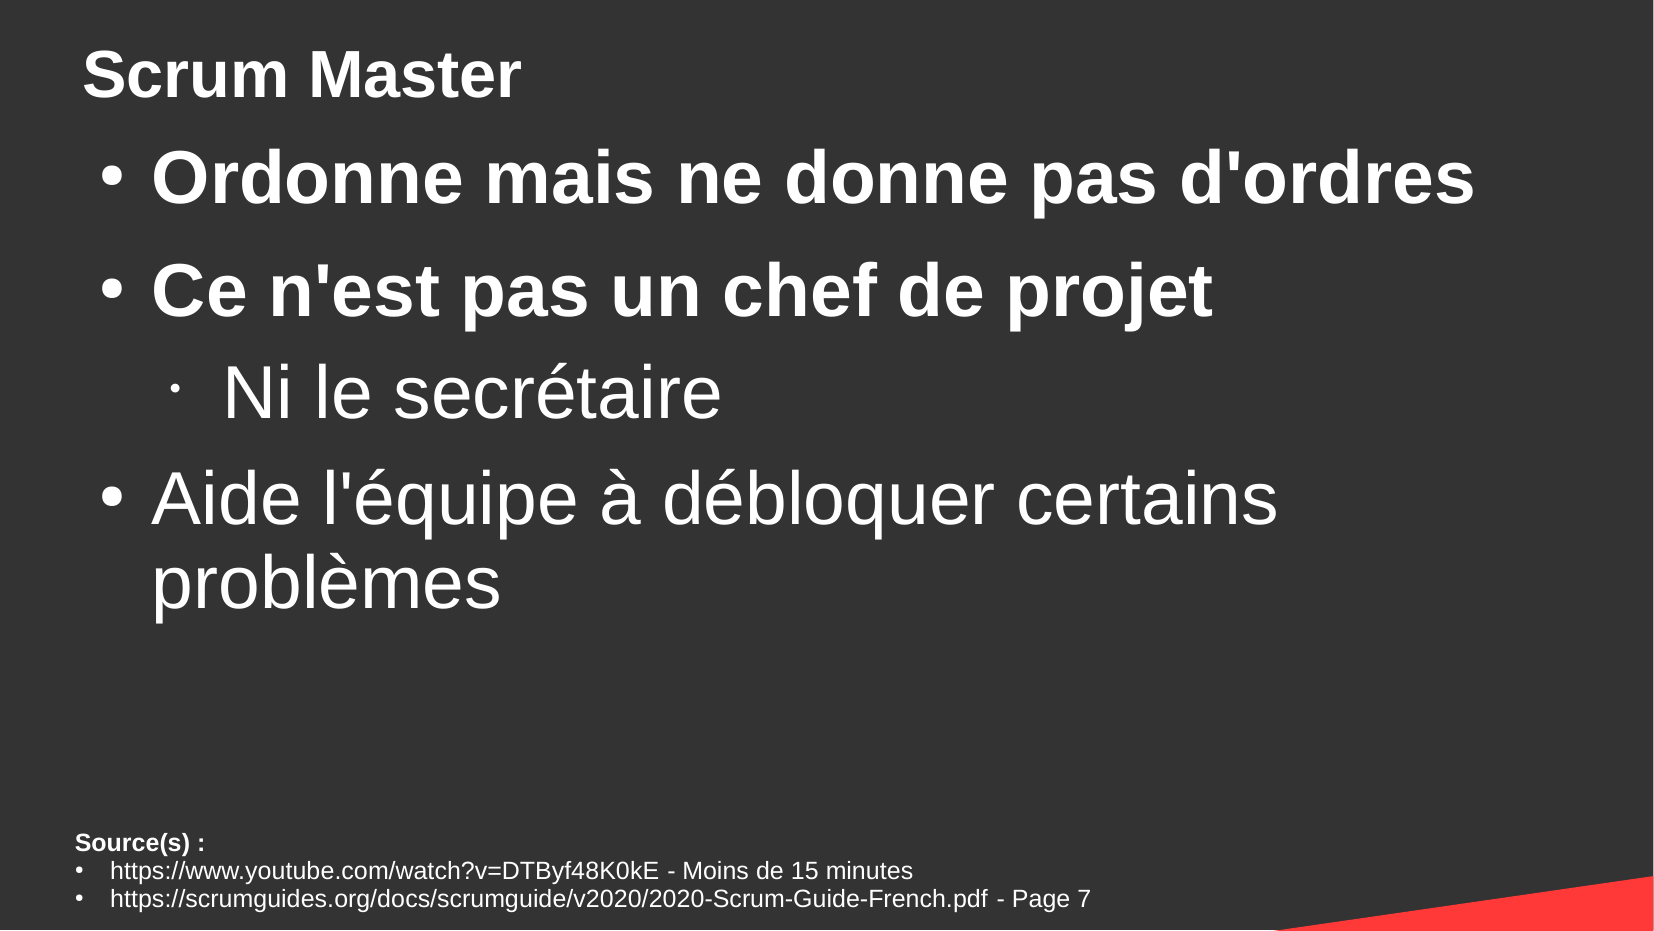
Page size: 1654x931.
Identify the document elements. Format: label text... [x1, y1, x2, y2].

list Ordonne mais ne donne pas d'ordres Ce n'est pas un chef de projet Ni le secrétaire Aide l'équipe à débloquer certains problèmes [80, 135, 1620, 674]
text_box Source(s) : https://www.youtube.com/watch?v=DTByf48K0kE - Moins de 15 minutes https://scrumguides.org/docs/scrumguide/v2020/2020-Scrum-Guide-French.pdf - Page 7 [59, 821, 1546, 920]
title Scrum Master [82, 37, 1571, 122]
text_box [1272, 875, 1654, 931]
